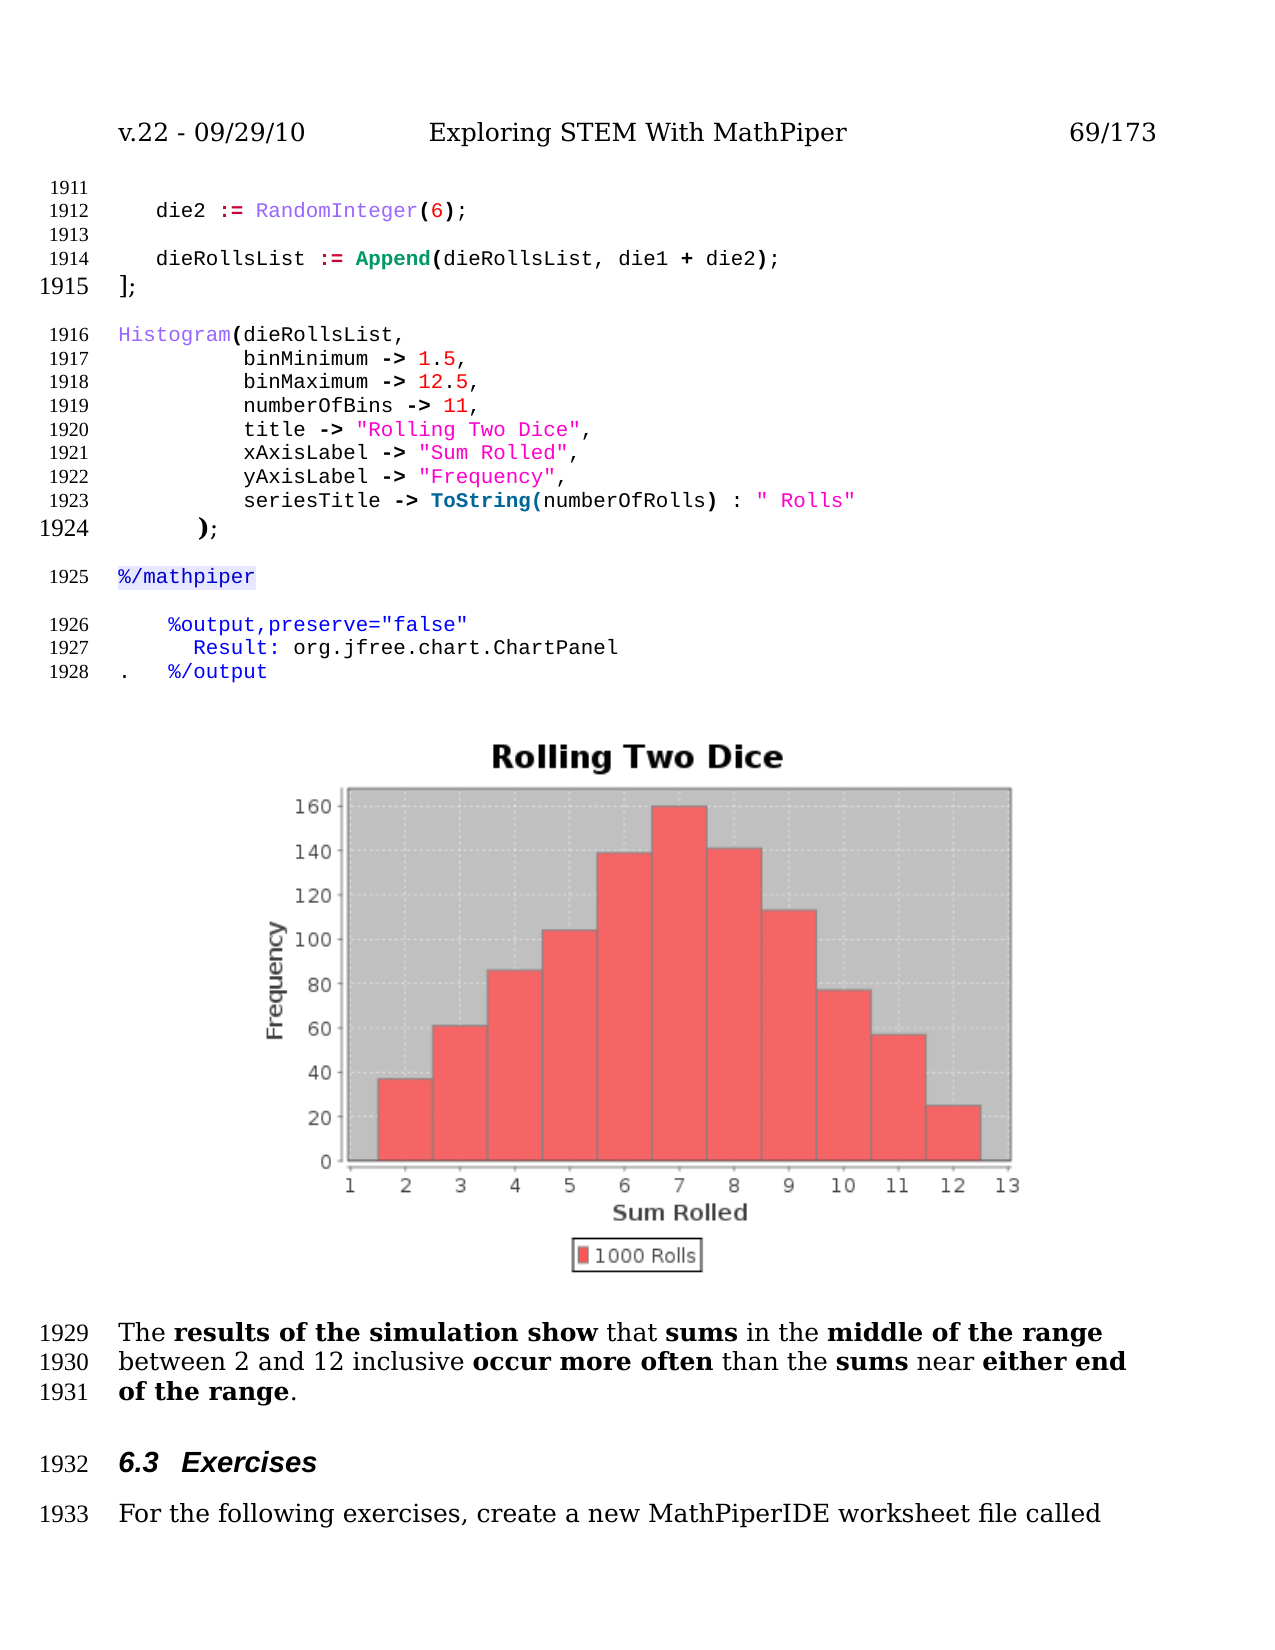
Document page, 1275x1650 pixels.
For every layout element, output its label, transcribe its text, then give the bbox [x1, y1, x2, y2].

text yAxisLabel -> "Frequency", [118, 466, 1157, 490]
text Histogram(dieRollsList, [118, 324, 1157, 348]
text For the following exercises, create a new MathPiperIDE worksheet file called [118, 1499, 1157, 1529]
text xAxisLabel -> "Sum Rolled", [118, 442, 1157, 466]
text title -> "Rolling Two Dice", [118, 419, 1157, 442]
text ); [118, 513, 1157, 543]
text Result: org.jfree.chart.ChartPanel [118, 637, 1157, 661]
text binMinimum -> 1.5, [118, 348, 1157, 371]
text seriesTitle -> ToString(numberOfRolls) : " Rolls" [118, 490, 1157, 513]
subtitle Exercises [118, 1445, 1157, 1478]
picture [245, 737, 1030, 1274]
text The results of the simulation show that sums in the middle of the range between 2 and 12 inclusive occur more often than the sums near either end of the range. [118, 1318, 1157, 1406]
text ]; [118, 271, 1157, 301]
text . %/output [118, 661, 1157, 684]
text binMaximum -> 12.5, [118, 371, 1157, 395]
text die2 := RandomInteger(6); [118, 200, 1157, 224]
text dieRollsList := Append(dieRollsList, die1 + die2); [118, 248, 1157, 271]
text %output,preserve="false" [118, 614, 1157, 637]
text %/mathpiper [118, 566, 1157, 590]
text numberOfBins -> 11, [118, 395, 1157, 419]
